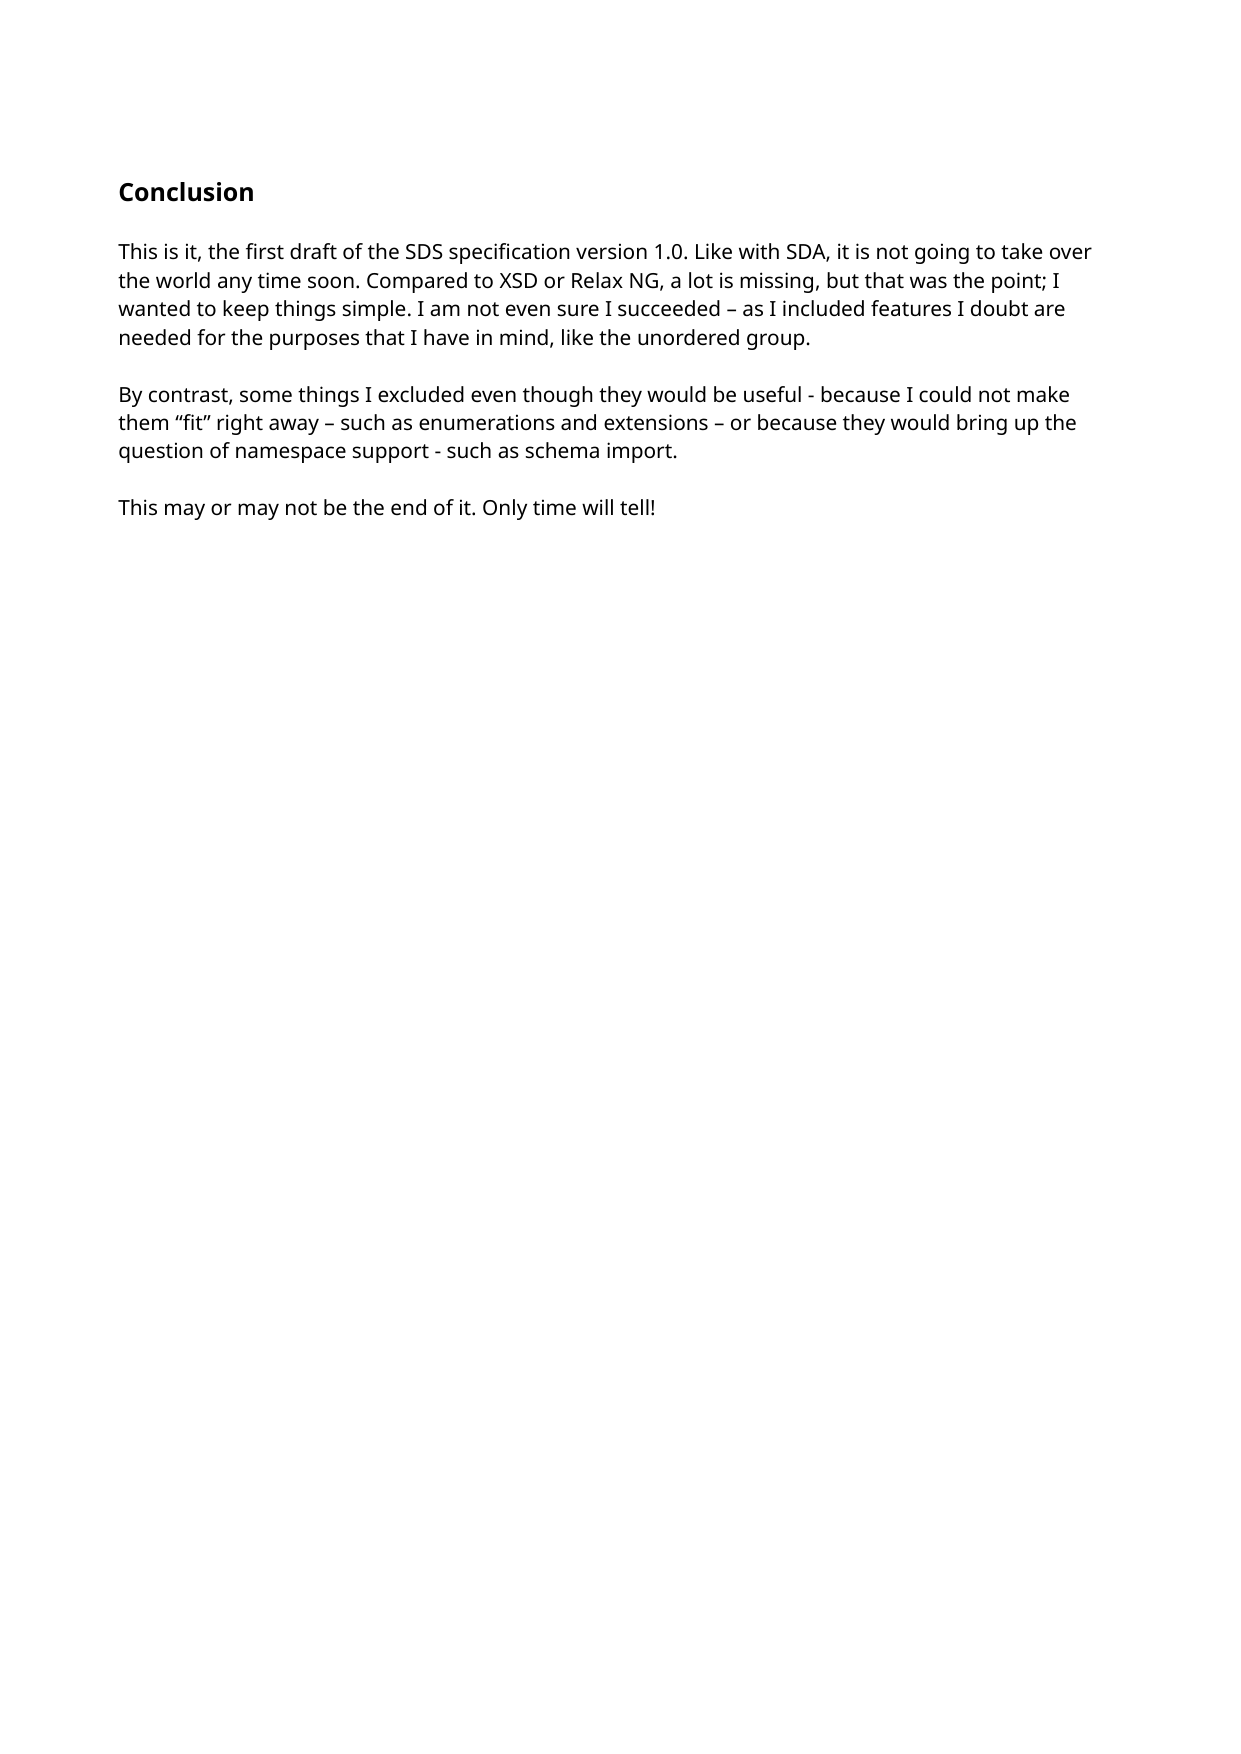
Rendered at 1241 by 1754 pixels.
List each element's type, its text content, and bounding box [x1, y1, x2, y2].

subtitle Conclusion [118, 175, 1122, 209]
text By contrast, some things I excluded even though they would be useful - because I could not make them “fit” right away – such as enumerations and extensions – or because they would bring up the question of namespace support - such as schema import. [118, 380, 1122, 465]
text This may or may not be the end of it. Only time will tell! [118, 493, 1122, 522]
text This is it, the first draft of the SDS specification version 1.0. Like with SDA, it is not going to take over the world any time soon. Compared to XSD or Relax NG, a lot is missing, but that was the point; I wanted to keep things simple. I am not even sure I succeeded – as I included features I doubt are needed for the purposes that I have in mind, like the unordered group. [118, 237, 1122, 351]
